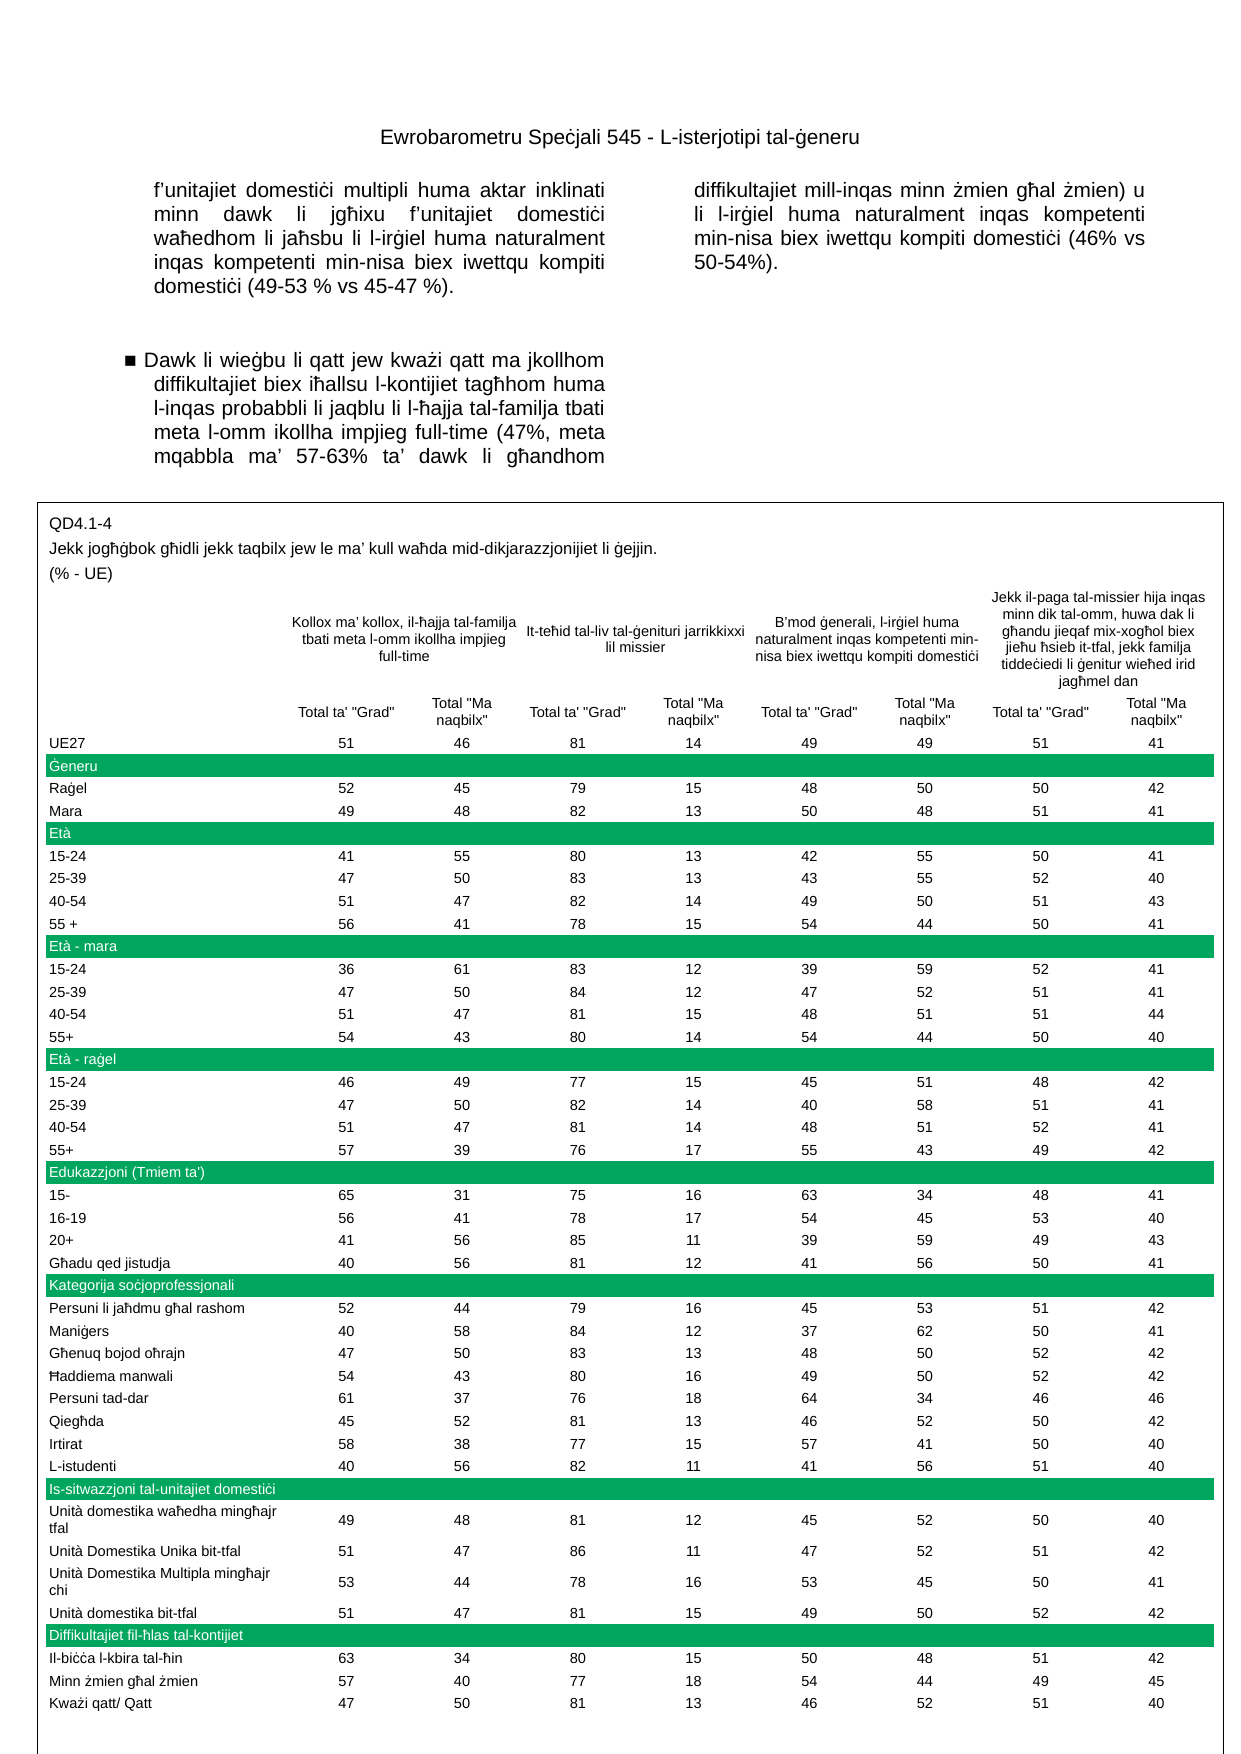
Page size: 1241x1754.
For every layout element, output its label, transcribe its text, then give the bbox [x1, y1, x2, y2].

table_cell 80 [520, 845, 635, 867]
table_cell 25-39 [46, 1093, 288, 1116]
table_cell 51 [983, 1093, 1098, 1116]
table_cell 42 [1098, 1540, 1214, 1562]
table_cell 65 [288, 1184, 404, 1206]
table_cell 81 [520, 1003, 635, 1026]
table_cell Total ta' "Grad" [751, 692, 867, 732]
table_cell 50 [983, 1252, 1098, 1274]
table_cell 41 [751, 1252, 867, 1274]
table_cell 83 [520, 1342, 635, 1364]
table_header QD4.1-4 [46, 511, 1214, 536]
table_cell 43 [404, 1026, 520, 1048]
table_cell 49 [983, 1669, 1098, 1692]
table_cell 64 [751, 1387, 867, 1410]
table_cell 16 [635, 1184, 751, 1206]
table_cell 52 [867, 1692, 983, 1714]
table_cell 50 [404, 1692, 520, 1714]
table_cell 15 [635, 1433, 751, 1455]
table_cell 58 [867, 1093, 983, 1116]
table_cell 40 [1098, 1433, 1214, 1455]
table_cell [867, 561, 983, 586]
table_cell 78 [520, 1206, 635, 1229]
table_cell 78 [520, 1562, 635, 1602]
table_cell 51 [288, 1116, 404, 1138]
table_cell 50 [983, 1026, 1098, 1048]
table_cell 50 [867, 1602, 983, 1624]
table_cell 56 [404, 1229, 520, 1252]
table_cell 41 [1098, 800, 1214, 822]
table_cell 16-19 [46, 1206, 288, 1229]
table_cell 43 [404, 1365, 520, 1387]
table_cell B’mod ġenerali, l-irġiel huma naturalment inqas kompetenti min-nisa biex iwettqu kompiti domestiċi [751, 586, 983, 692]
table_cell 75 [520, 1184, 635, 1206]
table_cell 12 [635, 1500, 751, 1539]
table_cell 83 [520, 958, 635, 980]
table_cell 17 [635, 1139, 751, 1161]
table_cell 45 [751, 1071, 867, 1093]
table_cell Total "Ma naqbilx" [635, 692, 751, 732]
table_cell 82 [520, 1455, 635, 1478]
table_cell 16 [635, 1365, 751, 1387]
table_cell 41 [1098, 732, 1214, 754]
table_cell 82 [520, 1093, 635, 1116]
table_cell 54 [751, 1669, 867, 1692]
table_cell Unità domestika bit-tfal [46, 1602, 288, 1624]
table_cell 49 [751, 1365, 867, 1387]
table_cell 52 [288, 777, 404, 799]
table_cell 81 [520, 1410, 635, 1432]
table_cell 52 [983, 1116, 1098, 1138]
table_cell 54 [751, 913, 867, 935]
table_cell Total "Ma naqbilx" [404, 692, 520, 732]
table_cell 39 [404, 1139, 520, 1161]
table_cell 56 [404, 1455, 520, 1478]
table_cell 18 [635, 1387, 751, 1410]
table_cell 50 [751, 1647, 867, 1669]
table_cell 63 [288, 1647, 404, 1669]
table_cell 76 [520, 1387, 635, 1410]
table_cell 41 [1098, 958, 1214, 980]
table_cell Kategorija soċjoprofessjonali [46, 1274, 1214, 1297]
table_cell 42 [1098, 1365, 1214, 1387]
table_cell Kważi qatt/ Qatt [46, 1692, 288, 1714]
table_cell 15 [635, 1071, 751, 1093]
table_cell 52 [288, 1297, 404, 1319]
table_cell 45 [751, 1500, 867, 1539]
table_cell 48 [404, 800, 520, 822]
table_cell 12 [635, 958, 751, 980]
table_cell Għenuq bojod oħrajn [46, 1342, 288, 1364]
table_cell 42 [1098, 1410, 1214, 1432]
table_cell [751, 561, 867, 586]
table_cell 13 [635, 800, 751, 822]
table_cell 41 [1098, 913, 1214, 935]
table_cell 50 [983, 845, 1098, 867]
table_cell 50 [867, 1365, 983, 1387]
table_cell 39 [751, 1229, 867, 1252]
table_cell 42 [751, 845, 867, 867]
table_cell 13 [635, 845, 751, 867]
table_cell 41 [404, 913, 520, 935]
table_cell 51 [983, 1455, 1098, 1478]
table_cell 45 [867, 1206, 983, 1229]
table_cell 51 [983, 1692, 1098, 1714]
table_cell 50 [983, 1410, 1098, 1432]
table_cell 45 [288, 1410, 404, 1432]
table_cell Total ta' "Grad" [983, 692, 1098, 732]
table_cell 40 [1098, 1455, 1214, 1478]
table_cell 50 [404, 1342, 520, 1364]
table_cell 41 [1098, 1252, 1214, 1274]
table_cell [46, 692, 288, 732]
table_cell 14 [635, 1116, 751, 1138]
table_cell 58 [404, 1319, 520, 1342]
table_cell 46 [751, 1692, 867, 1714]
table_cell Total "Ma naqbilx" [1098, 692, 1214, 732]
table_cell Persuni li jaħdmu għal rashom [46, 1297, 288, 1319]
table_cell 51 [983, 890, 1098, 912]
table_cell 12 [635, 1252, 751, 1274]
table_cell 55 [404, 845, 520, 867]
table_cell 54 [288, 1026, 404, 1048]
table_cell 42 [1098, 1139, 1214, 1161]
table_cell [404, 561, 520, 586]
table_cell 40-54 [46, 1116, 288, 1138]
table_cell 41 [1098, 1116, 1214, 1138]
table_cell Raġel [46, 777, 288, 799]
table_cell 37 [404, 1387, 520, 1410]
table_cell 48 [867, 800, 983, 822]
table_cell 62 [867, 1319, 983, 1342]
table_cell 50 [404, 980, 520, 1003]
table_cell 47 [404, 1540, 520, 1562]
table_cell Unità domestika waħedha mingħajr tfal [46, 1500, 288, 1539]
table_cell 40 [1098, 1026, 1214, 1048]
table_cell L-istudenti [46, 1455, 288, 1478]
table_cell 42 [1098, 1342, 1214, 1364]
table_cell It-teħid tal-liv tal-ġenituri jarrikkixxi lil missier [520, 586, 751, 692]
table_cell 80 [520, 1026, 635, 1048]
table_cell 40 [1098, 1692, 1214, 1714]
table_cell 40 [288, 1252, 404, 1274]
table_cell 40-54 [46, 890, 288, 912]
table_cell Irtirat [46, 1433, 288, 1455]
table_cell 50 [983, 1562, 1098, 1602]
table_cell 47 [404, 1116, 520, 1138]
table_cell 52 [867, 1540, 983, 1562]
table_cell 84 [520, 980, 635, 1003]
table_cell 44 [404, 1297, 520, 1319]
table_cell 49 [983, 1229, 1098, 1252]
table_cell 49 [404, 1071, 520, 1093]
table_cell 52 [983, 1342, 1098, 1364]
table_cell 37 [751, 1319, 867, 1342]
table_cell 52 [404, 1410, 520, 1432]
table_cell 34 [867, 1387, 983, 1410]
table_cell Persuni tad-dar [46, 1387, 288, 1410]
table_cell 40 [751, 1093, 867, 1116]
table_cell 55+ [46, 1026, 288, 1048]
table_cell 51 [983, 732, 1098, 754]
table_cell 55+ [46, 1139, 288, 1161]
table_cell 20+ [46, 1229, 288, 1252]
table_cell 15 [635, 777, 751, 799]
table_cell 56 [288, 913, 404, 935]
table_cell Ġeneru [46, 754, 1214, 777]
table_cell 47 [404, 1602, 520, 1624]
table_cell 50 [983, 913, 1098, 935]
table_cell 61 [404, 958, 520, 980]
table_cell 45 [751, 1297, 867, 1319]
table_cell 82 [520, 800, 635, 822]
table_cell 47 [288, 1342, 404, 1364]
table_cell 54 [751, 1026, 867, 1048]
table_cell 82 [520, 890, 635, 912]
table_cell 13 [635, 1410, 751, 1432]
table_cell 36 [288, 958, 404, 980]
table_cell 44 [404, 1562, 520, 1602]
table_cell [1098, 561, 1214, 586]
table_cell 14 [635, 732, 751, 754]
table_cell 51 [288, 1003, 404, 1026]
table_cell 81 [520, 1500, 635, 1539]
table_cell 59 [867, 958, 983, 980]
table_cell 41 [867, 1433, 983, 1455]
table_cell 51 [983, 800, 1098, 822]
table_cell 51 [983, 1647, 1098, 1669]
table_cell 81 [520, 1252, 635, 1274]
table_cell 81 [520, 1116, 635, 1138]
table_cell Il-biċċa l-kbira tal-ħin [46, 1647, 288, 1669]
table_cell 61 [288, 1387, 404, 1410]
table_cell 16 [635, 1562, 751, 1602]
table_cell 31 [404, 1184, 520, 1206]
table_cell 15 [635, 1647, 751, 1669]
table_cell 52 [983, 867, 1098, 890]
table_cell Minn żmien għal żmien [46, 1669, 288, 1692]
table_cell 51 [867, 1071, 983, 1093]
table_cell Jekk jogħġbok għidli jekk taqbilx jew le ma’ kull waħda mid-dikjarazzjonijiet li ġejjin. [46, 536, 1214, 561]
table_cell 46 [404, 732, 520, 754]
text f’unitajiet domestiċi multipli huma aktar inklinati minn dawk li jgħixu f’unitajiet domestiċi waħedhom li jaħsbu li l-irġiel huma naturalment inqas kompetenti min-nisa biex iwettqu kompiti domestiċi (49-53 % vs 45-47 %). [124, 178, 605, 298]
table_cell 77 [520, 1433, 635, 1455]
table_cell 51 [983, 1003, 1098, 1026]
table_cell Mara [46, 800, 288, 822]
table_cell 50 [867, 1342, 983, 1364]
table_cell 40-54 [46, 1003, 288, 1026]
table_cell Qiegħda [46, 1410, 288, 1432]
table_cell 52 [983, 958, 1098, 980]
table_cell UE27 [46, 732, 288, 754]
table_cell 40 [1098, 1500, 1214, 1539]
table_cell 13 [635, 1342, 751, 1364]
table_cell 80 [520, 1647, 635, 1669]
table_cell 52 [867, 980, 983, 1003]
table_cell 50 [751, 800, 867, 822]
table_cell 41 [1098, 845, 1214, 867]
table_cell 52 [867, 1410, 983, 1432]
table_cell 55 [867, 867, 983, 890]
table_cell 41 [404, 1206, 520, 1229]
table_cell 34 [867, 1184, 983, 1206]
table_cell 50 [867, 777, 983, 799]
table_cell 16 [635, 1297, 751, 1319]
table_cell [520, 561, 635, 586]
table_cell 53 [867, 1297, 983, 1319]
table_cell 42 [1098, 1297, 1214, 1319]
table_cell 56 [867, 1455, 983, 1478]
table_cell 41 [288, 845, 404, 867]
table_cell 41 [1098, 1319, 1214, 1342]
table_cell 54 [288, 1365, 404, 1387]
table_cell 51 [983, 980, 1098, 1003]
text ■ Dawk li wieġbu li qatt jew kważi qatt ma jkollhom diffikultajiet biex iħallsu l-kontijiet tagħhom huma l-inqas probabbli li jaqblu li l-ħajja tal-familja tbati meta l-omm ikollha impjieg full-time (47%, meta mqabbla ma’ 57-63% ta’ dawk li għandhom [124, 348, 605, 467]
table_cell 79 [520, 1297, 635, 1319]
table_cell 14 [635, 1093, 751, 1116]
table_cell 42 [1098, 1071, 1214, 1093]
table_cell 56 [288, 1206, 404, 1229]
table_cell Total ta' "Grad" [520, 692, 635, 732]
table_cell [635, 561, 751, 586]
table_cell 41 [288, 1229, 404, 1252]
table_cell Età - raġel [46, 1048, 1214, 1071]
table_cell 48 [867, 1647, 983, 1669]
table_cell 43 [1098, 1229, 1214, 1252]
table_cell 43 [1098, 890, 1214, 912]
table_cell 52 [867, 1500, 983, 1539]
table_cell 12 [635, 980, 751, 1003]
table_cell 40 [1098, 1206, 1214, 1229]
table_cell 80 [520, 1365, 635, 1387]
table_cell 77 [520, 1071, 635, 1093]
table_cell 55 [751, 1139, 867, 1161]
table_cell 53 [288, 1562, 404, 1602]
table_cell 57 [288, 1669, 404, 1692]
table_cell 12 [635, 1319, 751, 1342]
table_cell 56 [867, 1252, 983, 1274]
table_cell Total ta' "Grad" [288, 692, 404, 732]
table_cell 51 [288, 1602, 404, 1624]
table_cell 42 [1098, 1602, 1214, 1624]
table_cell 13 [635, 867, 751, 890]
table_cell 47 [751, 1540, 867, 1562]
table_cell 49 [751, 732, 867, 754]
table_cell 45 [867, 1562, 983, 1602]
table_cell 86 [520, 1540, 635, 1562]
table_cell 51 [867, 1003, 983, 1026]
table_cell 77 [520, 1669, 635, 1692]
table_cell Is-sitwazzjoni tal-unitajiet domestiċi [46, 1478, 1214, 1500]
table_cell 49 [288, 800, 404, 822]
table_cell Ħaddiema manwali [46, 1365, 288, 1387]
table_cell 11 [635, 1540, 751, 1562]
table_cell 44 [867, 913, 983, 935]
table_cell 50 [983, 1500, 1098, 1539]
table_cell 63 [751, 1184, 867, 1206]
table_cell 41 [1098, 1093, 1214, 1116]
table_cell 44 [1098, 1003, 1214, 1026]
table_cell Unità Domestika Unika bit-tfal [46, 1540, 288, 1562]
table_cell 50 [404, 867, 520, 890]
table_cell 50 [404, 1093, 520, 1116]
table_cell 15-24 [46, 958, 288, 980]
table_cell 14 [635, 1026, 751, 1048]
table_cell 11 [635, 1455, 751, 1478]
table_cell 38 [404, 1433, 520, 1455]
table_cell 49 [983, 1139, 1098, 1161]
table_cell [46, 586, 288, 692]
table_cell Diffikultajiet fil-ħlas tal-kontijiet [46, 1624, 1214, 1647]
table_cell 51 [288, 732, 404, 754]
table_cell 50 [983, 777, 1098, 799]
table_cell 47 [404, 890, 520, 912]
table_cell 39 [751, 958, 867, 980]
table_cell 81 [520, 1602, 635, 1624]
table_cell 42 [1098, 1647, 1214, 1669]
table_cell 13 [635, 1692, 751, 1714]
table_cell 15 [635, 913, 751, 935]
table_cell Edukazzjoni (Tmiem ta') [46, 1161, 1214, 1184]
table_cell 43 [751, 867, 867, 890]
table_cell 40 [404, 1669, 520, 1692]
table_cell 53 [751, 1562, 867, 1602]
table_cell 54 [751, 1206, 867, 1229]
table_cell 85 [520, 1229, 635, 1252]
table_cell 55 + [46, 913, 288, 935]
table_cell 34 [404, 1647, 520, 1669]
table_cell 84 [520, 1319, 635, 1342]
table_cell 40 [288, 1455, 404, 1478]
table_cell 45 [404, 777, 520, 799]
table_cell 47 [288, 980, 404, 1003]
table_cell 47 [288, 1093, 404, 1116]
table_cell 51 [288, 1540, 404, 1562]
table_cell 47 [288, 1692, 404, 1714]
table_cell 47 [288, 867, 404, 890]
table_cell 41 [1098, 1184, 1214, 1206]
table_cell 78 [520, 913, 635, 935]
table_cell 49 [288, 1500, 404, 1539]
table_cell 51 [983, 1540, 1098, 1562]
table_cell 49 [751, 890, 867, 912]
text diffikultajiet mill-inqas minn żmien għal żmien) u li l-irġiel huma naturalment inqas kompetenti min-nisa biex iwettqu kompiti domestiċi (46% vs 50-54%). [664, 178, 1146, 274]
table_cell 41 [1098, 980, 1214, 1003]
table_cell 47 [404, 1003, 520, 1026]
table_cell Unità Domestika Multipla mingħajr chi [46, 1562, 288, 1602]
table_cell 57 [751, 1433, 867, 1455]
table_cell 76 [520, 1139, 635, 1161]
table_cell 50 [983, 1319, 1098, 1342]
table_cell 59 [867, 1229, 983, 1252]
table_cell 51 [867, 1116, 983, 1138]
table_cell Età - mara [46, 935, 1214, 958]
table_cell 17 [635, 1206, 751, 1229]
table_cell 56 [404, 1252, 520, 1274]
table_cell 51 [983, 1297, 1098, 1319]
table_cell 44 [867, 1669, 983, 1692]
table_cell 15- [46, 1184, 288, 1206]
table_cell 15-24 [46, 1071, 288, 1093]
table_cell 48 [751, 777, 867, 799]
table_cell Jekk il-paga tal-missier hija inqas minn dik tal-omm, huwa dak li għandu jieqaf mix-xogħol biex jieħu ħsieb it-tfal, jekk familja tiddeċiedi li ġenitur wieħed irid jagħmel dan [983, 586, 1214, 692]
table_cell 52 [983, 1365, 1098, 1387]
table_cell Kollox ma’ kollox, il-ħajja tal-familja tbati meta l-omm ikollha impjieg full-time [288, 586, 520, 692]
table_cell 48 [751, 1116, 867, 1138]
table_cell Età [46, 822, 1214, 845]
table_cell 41 [751, 1455, 867, 1478]
table_cell 52 [983, 1602, 1098, 1624]
table_cell 81 [520, 732, 635, 754]
table_cell 57 [288, 1139, 404, 1161]
table_cell 48 [983, 1184, 1098, 1206]
table_cell 43 [867, 1139, 983, 1161]
table_cell Għadu qed jistudja [46, 1252, 288, 1274]
table_cell Total "Ma naqbilx" [867, 692, 983, 732]
table_cell 81 [520, 1692, 635, 1714]
table_cell 25-39 [46, 867, 288, 890]
table_cell 53 [983, 1206, 1098, 1229]
table_cell (% - UE) [46, 561, 404, 586]
table_cell 48 [404, 1500, 520, 1539]
table_cell 46 [983, 1387, 1098, 1410]
table_cell 46 [1098, 1387, 1214, 1410]
table_cell [983, 561, 1098, 586]
table_cell 41 [1098, 1562, 1214, 1602]
table_cell 40 [1098, 867, 1214, 890]
table_cell 51 [288, 890, 404, 912]
table_cell 46 [288, 1071, 404, 1093]
table_cell 58 [288, 1433, 404, 1455]
table_cell 48 [751, 1003, 867, 1026]
table_cell 40 [288, 1319, 404, 1342]
table_cell 50 [867, 890, 983, 912]
table_cell 14 [635, 890, 751, 912]
table_cell Maniġers [46, 1319, 288, 1342]
table_cell 49 [751, 1602, 867, 1624]
table_cell 18 [635, 1669, 751, 1692]
table_cell 15 [635, 1003, 751, 1026]
table_cell 49 [867, 732, 983, 754]
table_cell 42 [1098, 777, 1214, 799]
table_cell 15-24 [46, 845, 288, 867]
table_cell 25-39 [46, 980, 288, 1003]
table_cell 79 [520, 777, 635, 799]
table_cell 47 [751, 980, 867, 1003]
table_cell 48 [751, 1342, 867, 1364]
table_cell 15 [635, 1602, 751, 1624]
table_cell 11 [635, 1229, 751, 1252]
table_cell 50 [983, 1433, 1098, 1455]
table_cell 45 [1098, 1669, 1214, 1692]
table_cell 55 [867, 845, 983, 867]
table_cell 44 [867, 1026, 983, 1048]
table_cell 83 [520, 867, 635, 890]
table_cell 46 [751, 1410, 867, 1432]
table_cell 48 [983, 1071, 1098, 1093]
